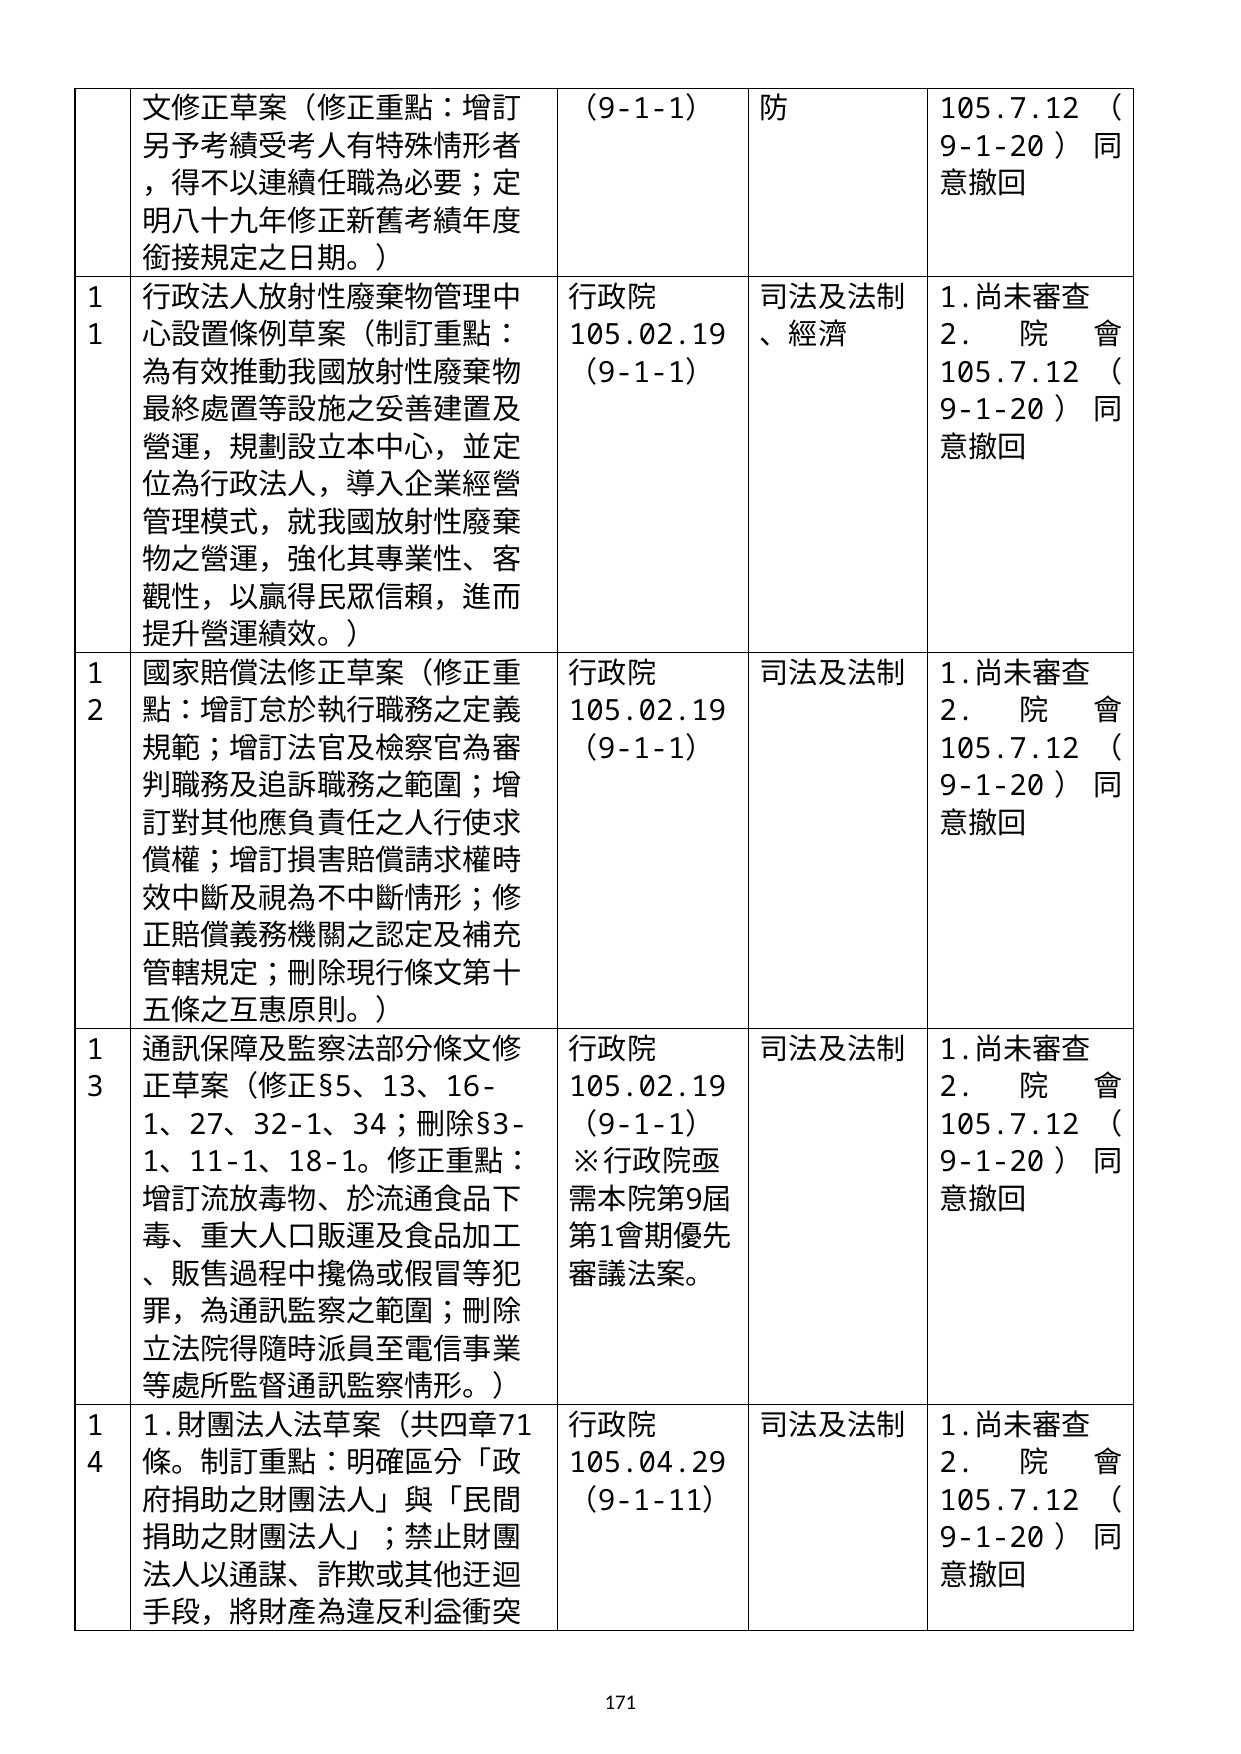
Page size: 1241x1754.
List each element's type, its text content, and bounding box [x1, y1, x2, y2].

table_cell [76, 89, 130, 276]
table_cell 1.財團法人法草案（共四章71條。制訂重點：明確區分「政府捐助之財團法人」與「民間捐助之財團法人」；禁止財團法人以通謀、詐欺或其他迂迴手段，將財產為違反利益衝突 [131, 1405, 557, 1630]
table_cell 1.尚未審查 2.院會105.7.12（9-1-20）同意撤回 [928, 653, 1133, 1028]
table_cell 行政法人放射性廢棄物管理中心設置條例草案（制訂重點：為有效推動我國放射性廢棄物最終處置等設施之妥善建置及營運，規劃設立本中心，並定位為行政法人，導入企業經營管理模式，就我國放射性廢棄物之營運，強化其專業性、客觀性，以贏得民眾信賴，進而提升營運績效。） [131, 277, 557, 652]
table_cell 11 [76, 277, 130, 652]
table_cell 行政院 105.02.19 （9-1-1） [558, 653, 748, 1028]
table_cell 行政院 105.02.19 （9-1-1） [558, 277, 748, 652]
table_cell 1.尚未審查 2.院會105.7.12（9-1-20）同意撤回 [928, 1405, 1133, 1630]
table_cell 司法及法制、經濟 [749, 277, 927, 652]
table_cell 司法及法制 [749, 653, 927, 1028]
table_cell 12 [76, 653, 130, 1028]
table_cell 1.尚未審查 2.院會105.7.12（9-1-20）同意撤回 [928, 277, 1133, 652]
table_cell 司法及法制 [749, 1405, 927, 1630]
table_cell 1.尚未審查 2.院會105.7.12（9-1-20）同意撤回 [928, 1029, 1133, 1404]
table_cell 105.7.12（9-1-20）同意撤回 [928, 89, 1133, 276]
table_cell 13 [76, 1029, 130, 1404]
table_cell 14 [76, 1405, 130, 1630]
table_cell 通訊保障及監察法部分條文修正草案（修正§5、13、16-1、27、32-1、34；刪除§3-1、11-1、18-1。修正重點：增訂流放毒物、於流通食品下毒、重大人口販運及食品加工、販售過程中攙偽或假冒等犯罪，為通訊監察之範圍；刪除立法院得隨時派員至電信事業等處所監督通訊監察情形。） [131, 1029, 557, 1404]
table_cell （9-1-1） [558, 89, 748, 276]
table_cell 司法及法制 [749, 1029, 927, 1404]
table_cell 文修正草案（修正重點：增訂另予考績受考人有特殊情形者，得不以連續任職為必要；定明八十九年修正新舊考績年度銜接規定之日期。） [131, 89, 557, 276]
table_cell 國家賠償法修正草案（修正重點：增訂怠於執行職務之定義規範；增訂法官及檢察官為審判職務及追訴職務之範圍；增訂對其他應負責任之人行使求償權；增訂損害賠償請求權時效中斷及視為不中斷情形；修正賠償義務機關之認定及補充管轄規定；刪除現行條文第十五條之互惠原則。） [131, 653, 557, 1028]
table_cell 防 [749, 89, 927, 276]
table_cell 行政院 105.04.29 （9-1-11） [558, 1405, 748, 1630]
table_cell 行政院 105.02.19 （9-1-1） ※行政院亟需本院第9屆第1會期優先審議法案。 [558, 1029, 748, 1404]
